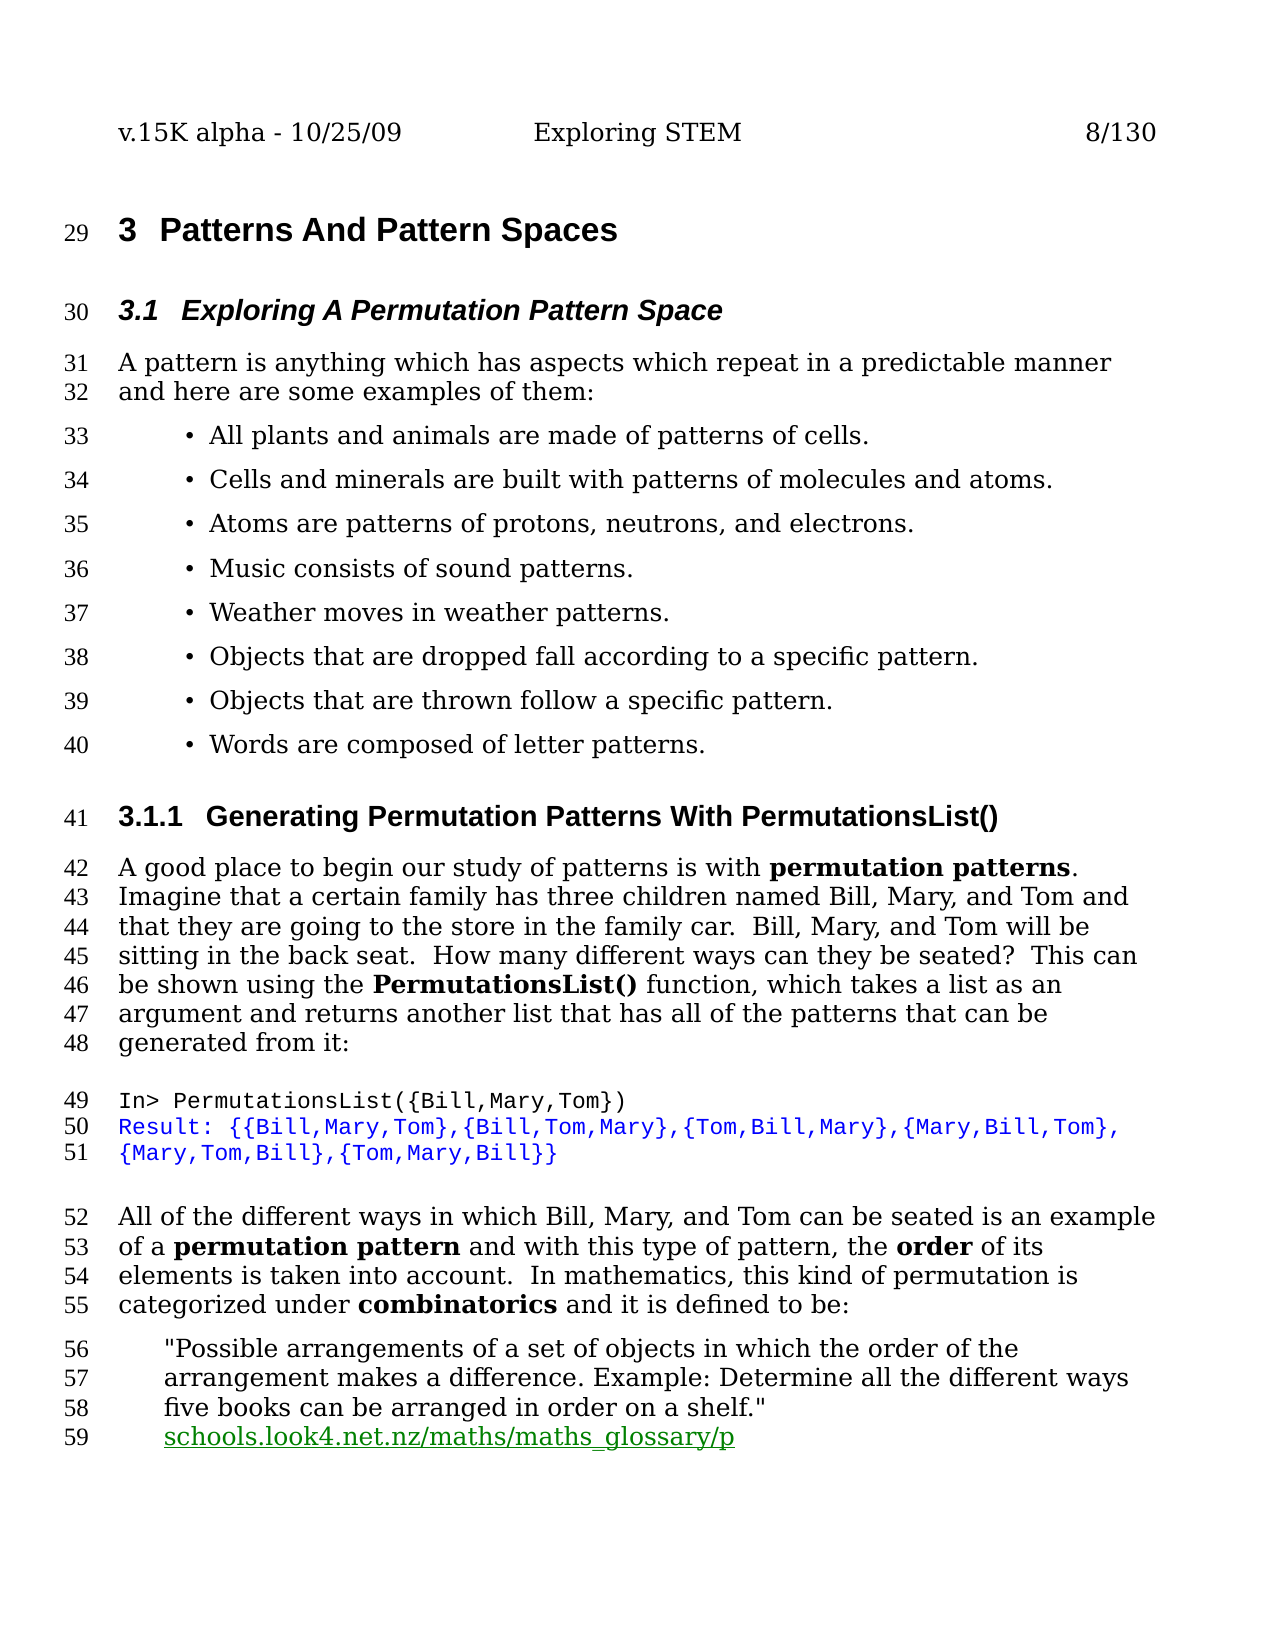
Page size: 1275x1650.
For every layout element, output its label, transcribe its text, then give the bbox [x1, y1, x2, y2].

subtitle Exploring A Permutation Pattern Space [118, 293, 1157, 327]
list Objects that are thrown follow a specific pattern. [185, 686, 1157, 715]
text In> PermutationsList({Bill,Mary,Tom}) [118, 1090, 1157, 1116]
text All of the different ways in which Bill, Mary, and Tom can be seated is an example of a permutation pattern and with this type of pattern, the order of its elements is taken into account. In mathematics, this kind of permutation is categorized under combinatorics and it is defined to be: [118, 1202, 1157, 1319]
text A pattern is anything which has aspects which repeat in a predictable manner and here are some examples of them: [118, 348, 1157, 406]
list Music consists of sound patterns. [185, 554, 1157, 583]
list Atoms are patterns of protons, neutrons, and electrons. [185, 509, 1157, 539]
text "Possible arrangements of a set of objects in which the order of the arrangement makes a difference. Example: Determine all the different ways five books can be arranged in order on a shelf." schools.look4.net.nz/maths/maths_glossary/p [163, 1334, 1157, 1451]
list Weather moves in weather patterns. [185, 598, 1157, 627]
text A good place to begin our study of patterns is with permutation patterns. Imagine that a certain family has three children named Bill, Mary, and Tom and that they are going to the store in the family car. Bill, Mary, and Tom will be sitting in the back seat. How many different ways can they be seated? This can be shown using the PermutationsList() function, which takes a list as an argument and returns another list that has all of the patterns that can be generated from it: [118, 853, 1157, 1058]
list Cells and minerals are built with patterns of molecules and atoms. [185, 465, 1157, 494]
list All plants and animals are made of patterns of cells. [185, 421, 1157, 450]
subtitle Patterns And Pattern Spaces [118, 210, 1157, 248]
list Words are composed of letter patterns. [185, 730, 1157, 759]
list Objects that are dropped fall according to a specific pattern. [185, 642, 1157, 671]
text Result: {{Bill,Mary,Tom},{Bill,Tom,Mary},{Tom,Bill,Mary},{Mary,Bill,Tom},{Mary,Tom,Bill},{Tom,Mary,Bill}} [118, 1116, 1157, 1167]
subtitle Generating Permutation Patterns With PermutationsList() [118, 799, 1157, 832]
